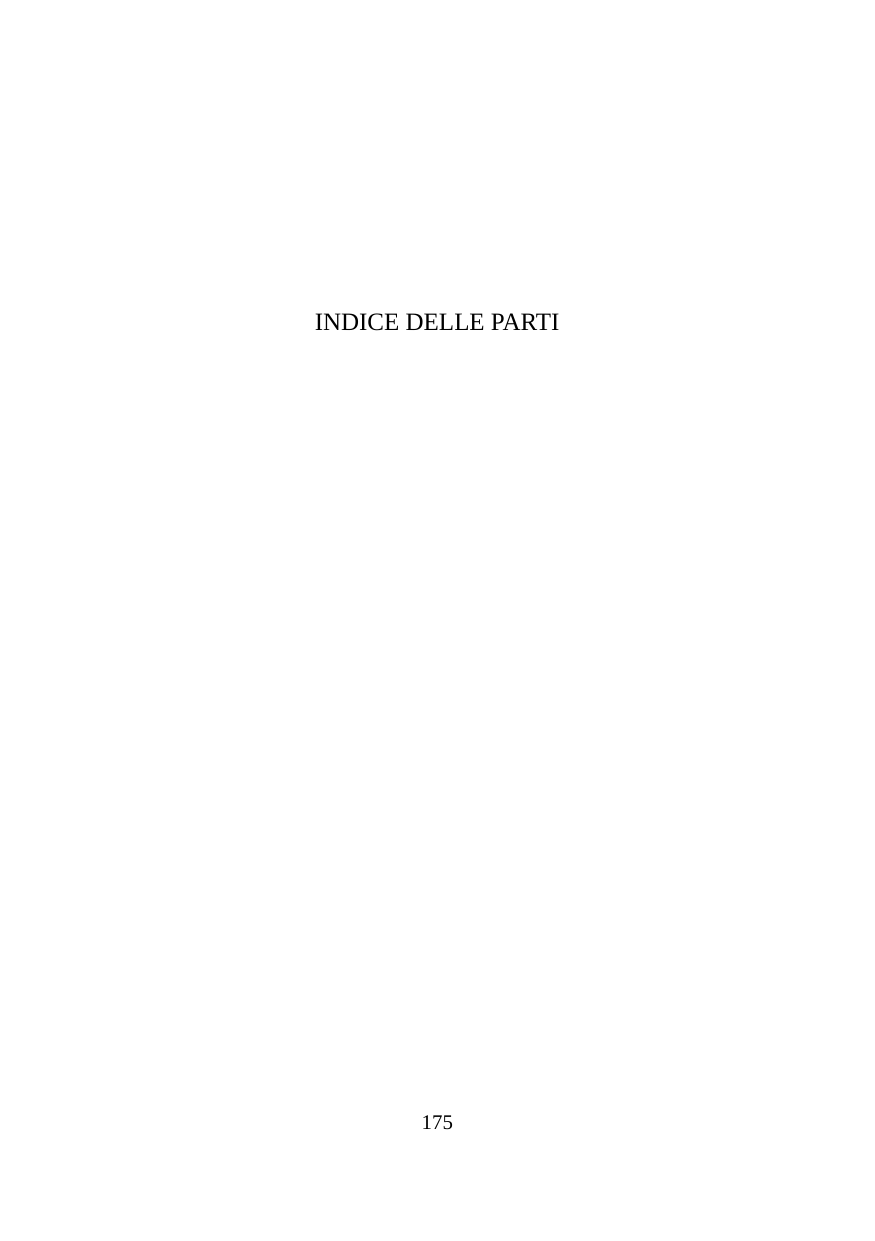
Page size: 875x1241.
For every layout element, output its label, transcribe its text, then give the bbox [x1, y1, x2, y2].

text INDICE DELLE PARTI [106, 307, 768, 336]
